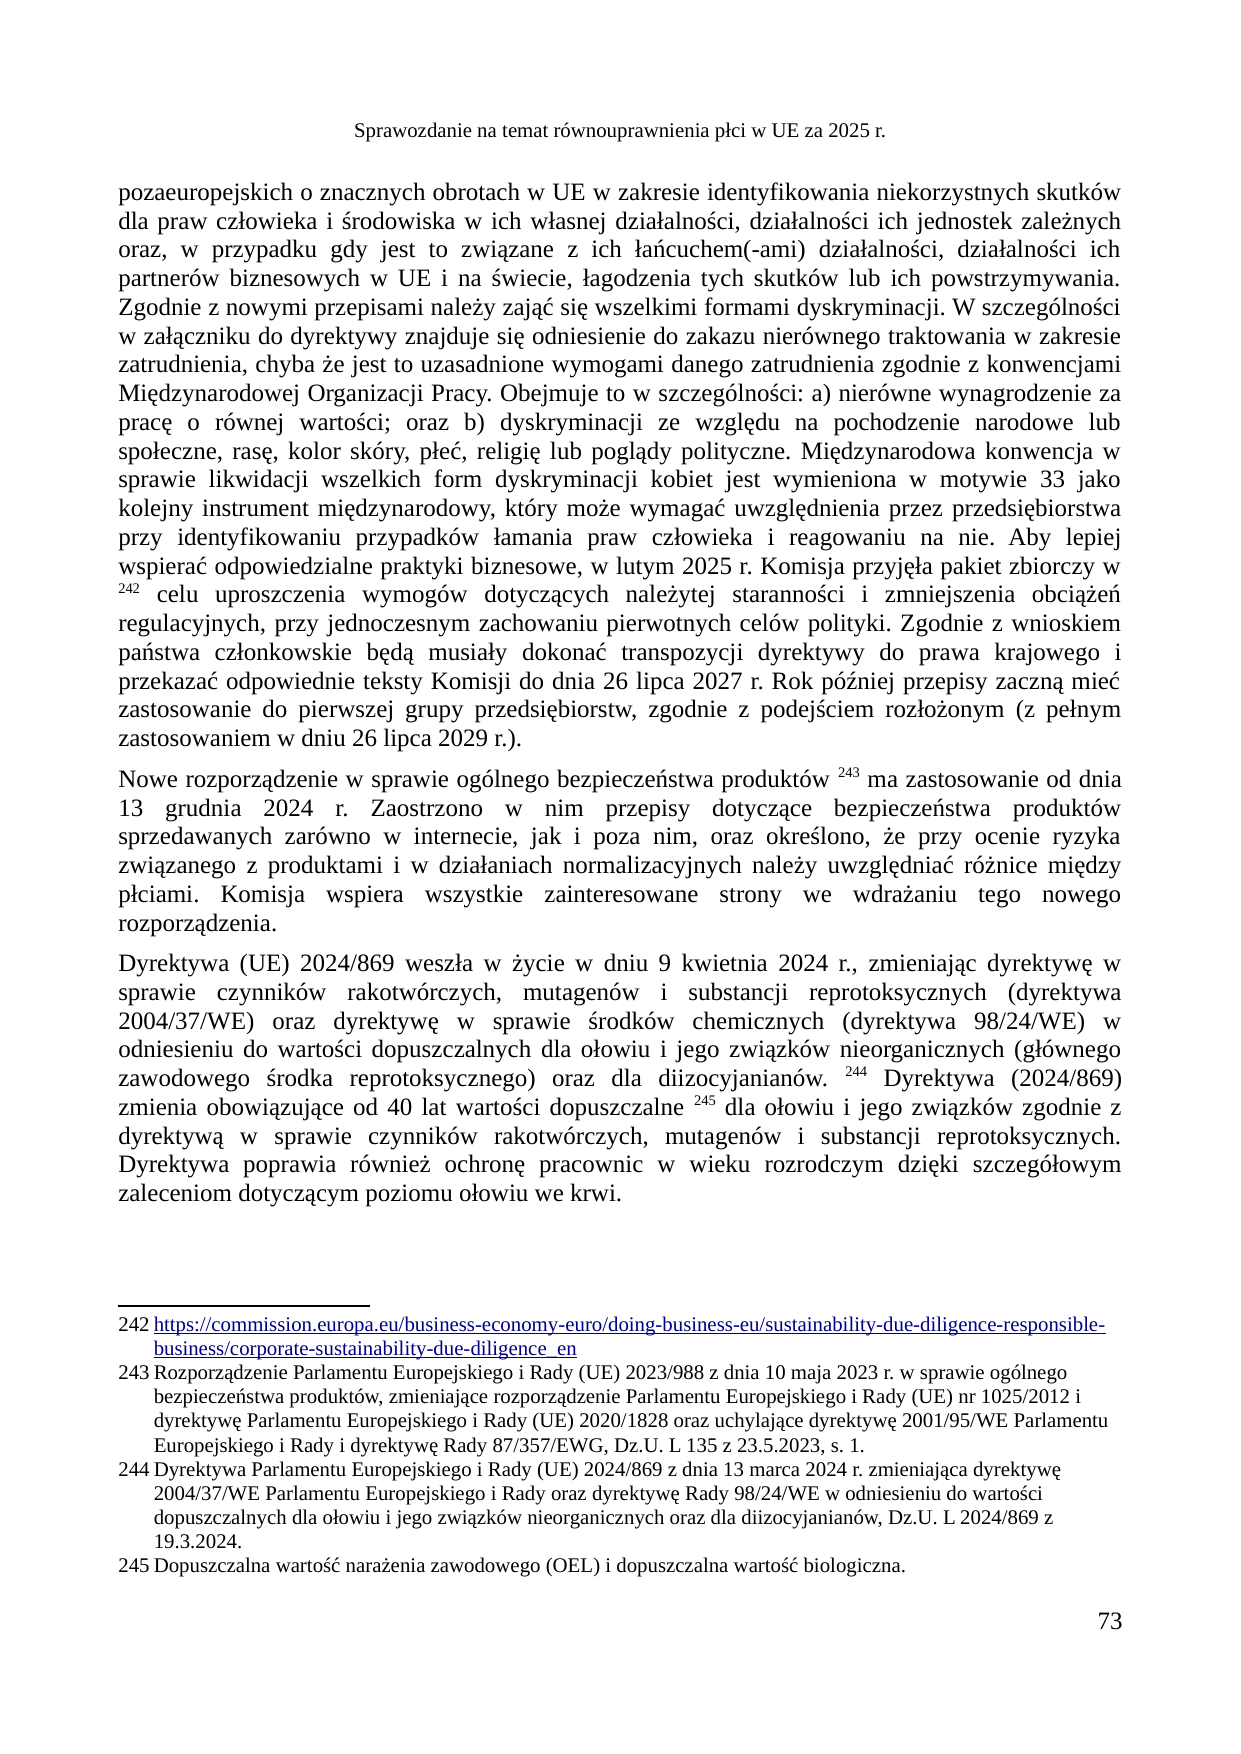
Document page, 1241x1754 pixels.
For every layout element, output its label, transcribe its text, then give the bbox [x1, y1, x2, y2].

text https://commission.europa.eu/business-economy-euro/doing-business-eu/sustainability-due-diligence-responsible-business/corporate-sustainability-due-diligence_en [118, 1312, 1122, 1360]
text Rozporządzenie Parlamentu Europejskiego i Rady (UE) 2023/988 z dnia 10 maja 2023 r. w sprawie ogólnego bezpieczeństwa produktów, zmieniające rozporządzenie Parlamentu Europejskiego i Rady (UE) nr 1025/2012 i dyrektywę Parlamentu Europejskiego i Rady (UE) 2020/1828 oraz uchylające dyrektywę 2001/95/WE Parlamentu Europejskiego i Rady i dyrektywę Rady 87/357/EWG, Dz.U. L 135 z 23.5.2023, s. 1. [118, 1360, 1122, 1457]
text Dyrektywa (UE) 2024/869 weszła w życie w dniu 9 kwietnia 2024 r., zmieniając dyrektywę w sprawie czynników rakotwórczych, mutagenów i substancji reprotoksycznych (dyrektywa 2004/37/WE) oraz dyrektywę w sprawie środków chemicznych (dyrektywa 98/24/WE) w odniesieniu do wartości dopuszczalnych dla ołowiu i jego związków nieorganicznych (głównego zawodowego środka reprotoksycznego) oraz dla diizocyjanianów. Dyrektywa (2024/869) zmienia obowiązujące od 40 lat wartości dopuszczalne dla ołowiu i jego związków zgodnie z dyrektywą w sprawie czynników rakotwórczych, mutagenów i substancji reprotoksycznych. Dyrektywa poprawia również ochronę pracownic w wieku rozrodczym dzięki szczegółowym zaleceniom dotyczącym poziomu ołowiu we krwi. [118, 948, 1122, 1207]
text Dopuszczalna wartość narażenia zawodowego (OEL) i dopuszczalna wartość biologiczna. [118, 1553, 1122, 1577]
text Dyrektywa Parlamentu Europejskiego i Rady (UE) 2024/869 z dnia 13 marca 2024 r. zmieniająca dyrektywę 2004/37/WE Parlamentu Europejskiego i Rady oraz dyrektywę Rady 98/24/WE w odniesieniu do wartości dopuszczalnych dla ołowiu i jego związków nieorganicznych oraz dla diizocyjanianów, Dz.U. L 2024/869 z 19.3.2024. [118, 1457, 1122, 1553]
text Nowe rozporządzenie w sprawie ogólnego bezpieczeństwa produktów ma zastosowanie od dnia 13 grudnia 2024 r. Zaostrzono w nim przepisy dotyczące bezpieczeństwa produktów sprzedawanych zarówno w internecie, jak i poza nim, oraz określono, że przy ocenie ryzyka związanego z produktami i w działaniach normalizacyjnych należy uwzględniać różnice między płciami. Komisja wspiera wszystkie zainteresowane strony we wdrażaniu tego nowego rozporządzenia. [118, 764, 1122, 936]
text pozaeuropejskich o znacznych obrotach w UE w zakresie identyfikowania niekorzystnych skutków dla praw człowieka i środowiska w ich własnej działalności, działalności ich jednostek zależnych oraz, w przypadku gdy jest to związane z ich łańcuchem(-ami) działalności, działalności ich partnerów biznesowych w UE i na świecie, łagodzenia tych skutków lub ich powstrzymywania. Zgodnie z nowymi przepisami należy zająć się wszelkimi formami dyskryminacji. W szczególności w załączniku do dyrektywy znajduje się odniesienie do zakazu nierównego traktowania w zakresie zatrudnienia, chyba że jest to uzasadnione wymogami danego zatrudnienia zgodnie z konwencjami Międzynarodowej Organizacji Pracy. Obejmuje to w szczególności: a) nierówne wynagrodzenie za pracę o równej wartości; oraz b) dyskryminacji ze względu na pochodzenie narodowe lub społeczne, rasę, kolor skóry, płeć, religię lub poglądy polityczne. Międzynarodowa konwencja w sprawie likwidacji wszelkich form dyskryminacji kobiet jest wymieniona w motywie 33 jako kolejny instrument międzynarodowy, który może wymagać uwzględnienia przez przedsiębiorstwa przy identyfikowaniu przypadków łamania praw człowieka i reagowaniu na nie. Aby lepiej wspierać odpowiedzialne praktyki biznesowe, w lutym 2025 r. Komisja przyjęła pakiet zbiorczy w celu uproszczenia wymogów dotyczących należytej staranności i zmniejszenia obciążeń regulacyjnych, przy jednoczesnym zachowaniu pierwotnych celów polityki. Zgodnie z wnioskiem państwa członkowskie będą musiały dokonać transpozycji dyrektywy do prawa krajowego i przekazać odpowiednie teksty Komisji do dnia 26 lipca 2027 r. Rok później przepisy zaczną mieć zastosowanie do pierwszej grupy przedsiębiorstw, zgodnie z podejściem rozłożonym (z pełnym zastosowaniem w dniu 26 lipca 2029 r.). [118, 177, 1122, 752]
